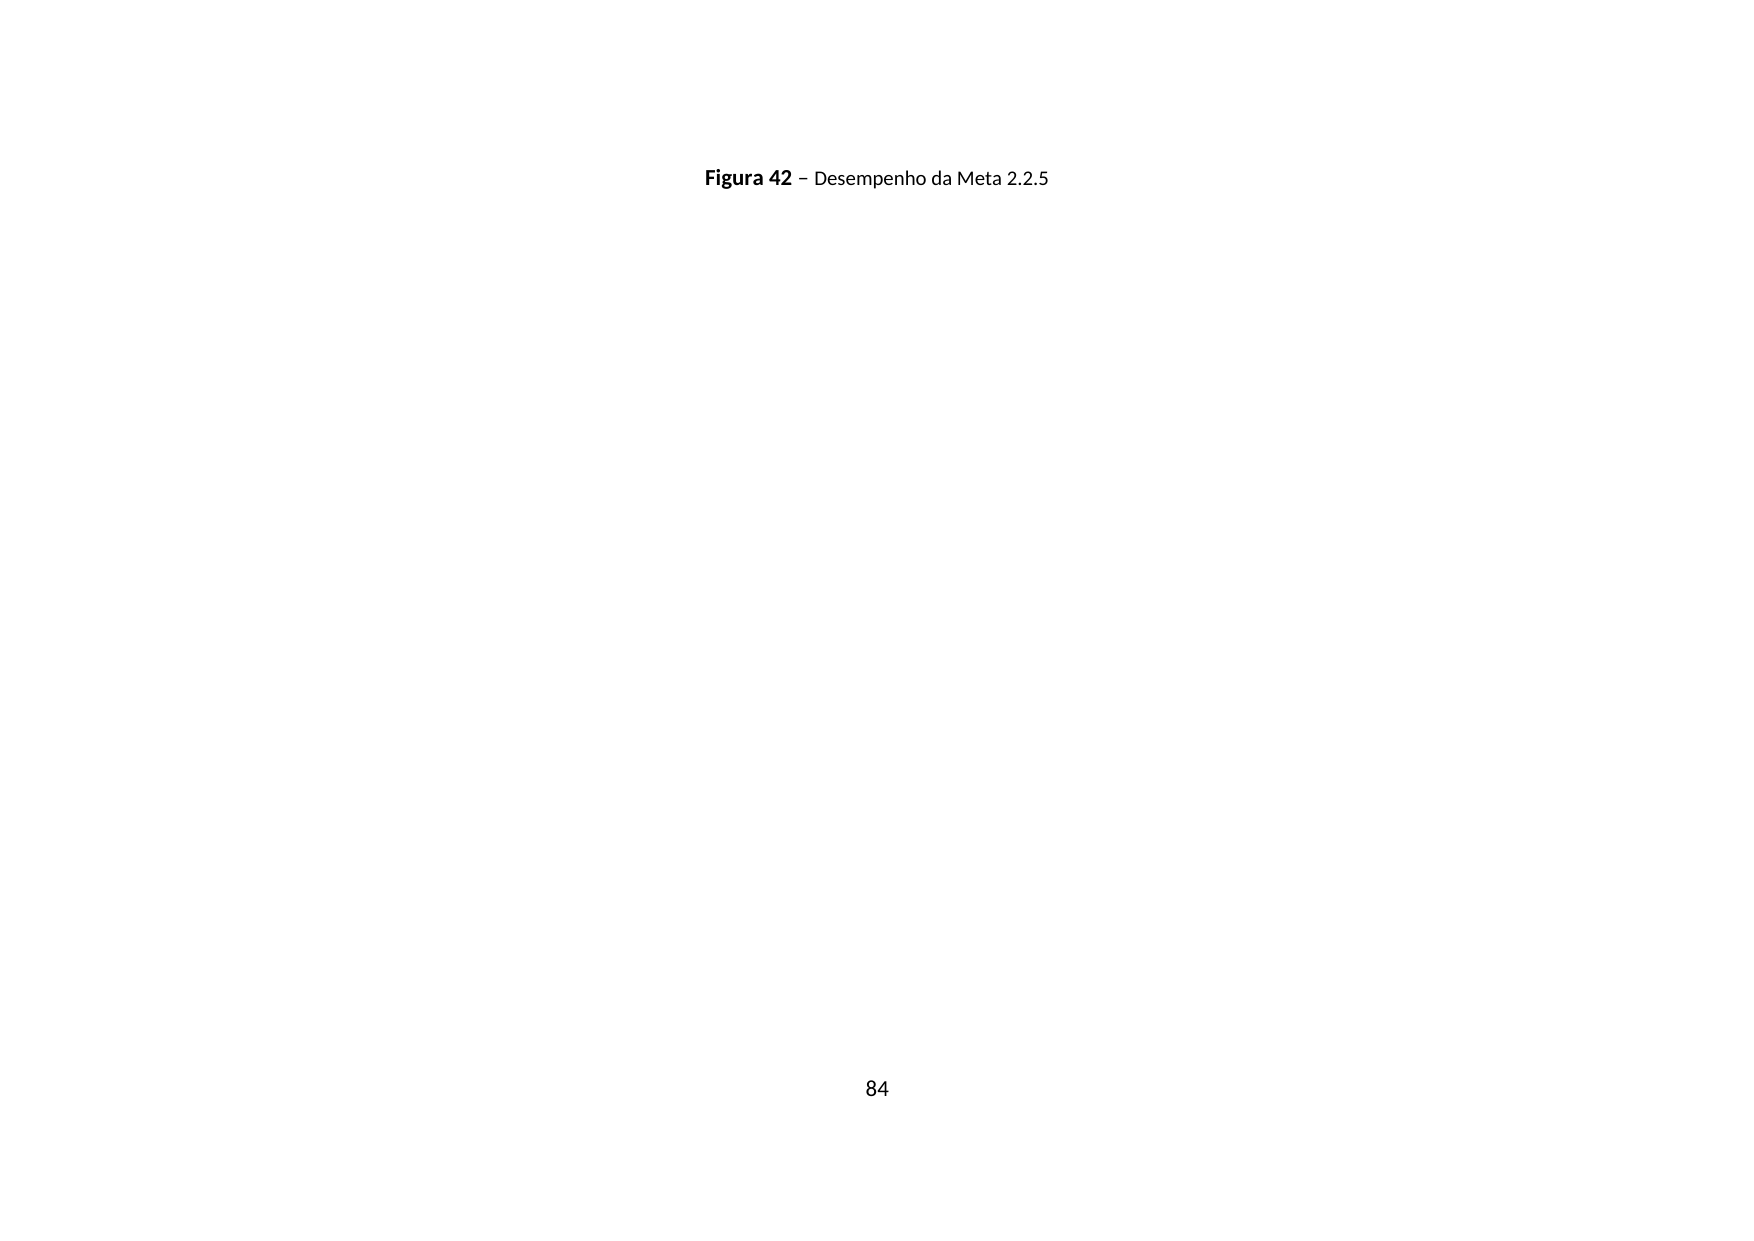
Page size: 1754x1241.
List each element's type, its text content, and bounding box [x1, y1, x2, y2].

text Figura 42 – Desempenho da Meta 2.2.5 [150, 163, 1604, 191]
